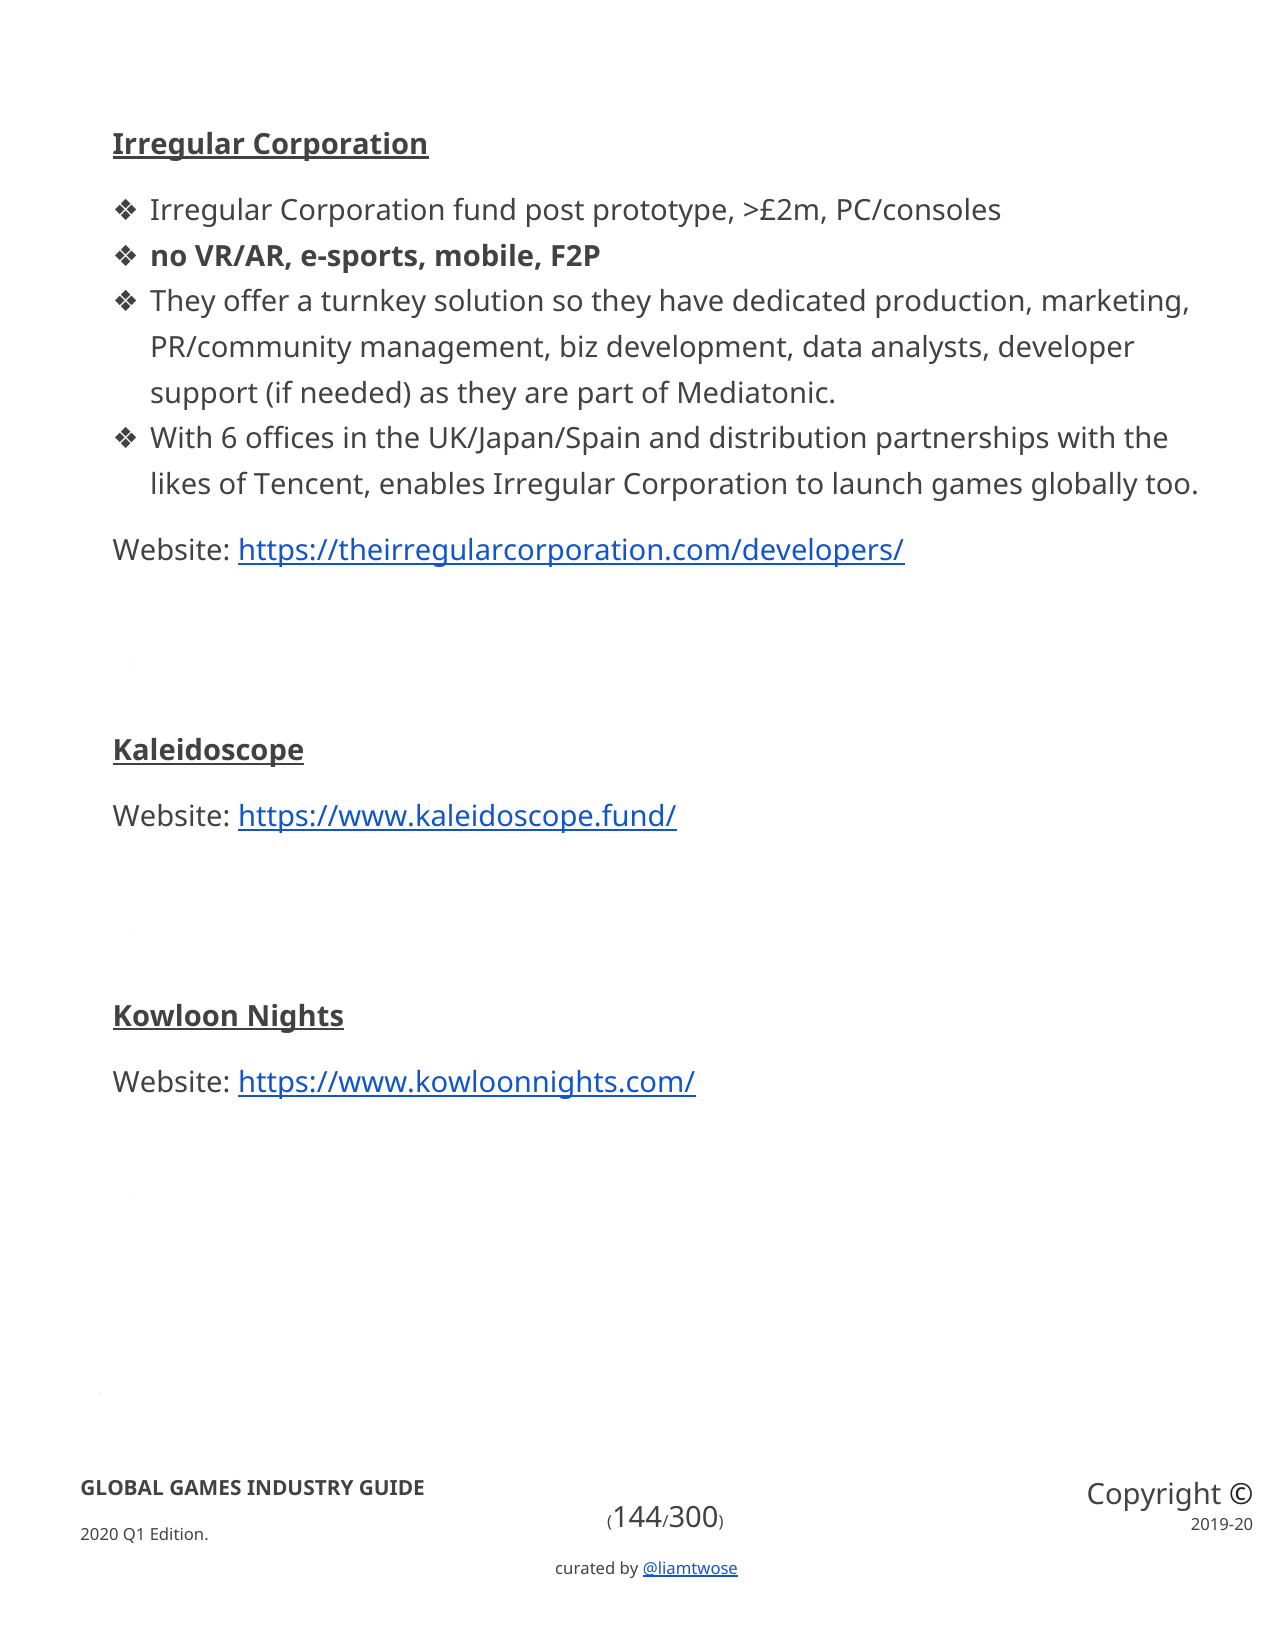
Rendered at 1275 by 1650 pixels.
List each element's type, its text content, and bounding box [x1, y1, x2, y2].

text Irregular Corporation [112, 123, 1200, 163]
text Website: https://www.kowloonnights.com/ [112, 1061, 1200, 1101]
list Irregular Corporation fund post prototype, >£2m, PC/consoles [112, 189, 1200, 229]
text Kowloon Nights [112, 995, 1200, 1034]
text Website: https://www.kaleidoscope.fund/ [112, 796, 1200, 835]
text Website: https://theirregularcorporation.com/developers/ [112, 530, 1200, 569]
list With 6 offices in the UK/Japan/Spain and distribution partnerships with the likes of Tencent, enables Irregular Corporation to launch games globally too. [112, 418, 1200, 503]
list no VR/AR, e-sports, mobile, F2P [112, 235, 1200, 275]
text Kaleidoscope [112, 729, 1200, 769]
list They offer a turnkey solution so they have dedicated production, marketing, PR/community management, biz development, data analysts, developer support (if needed) as they are part of Mediatonic. [112, 281, 1200, 412]
